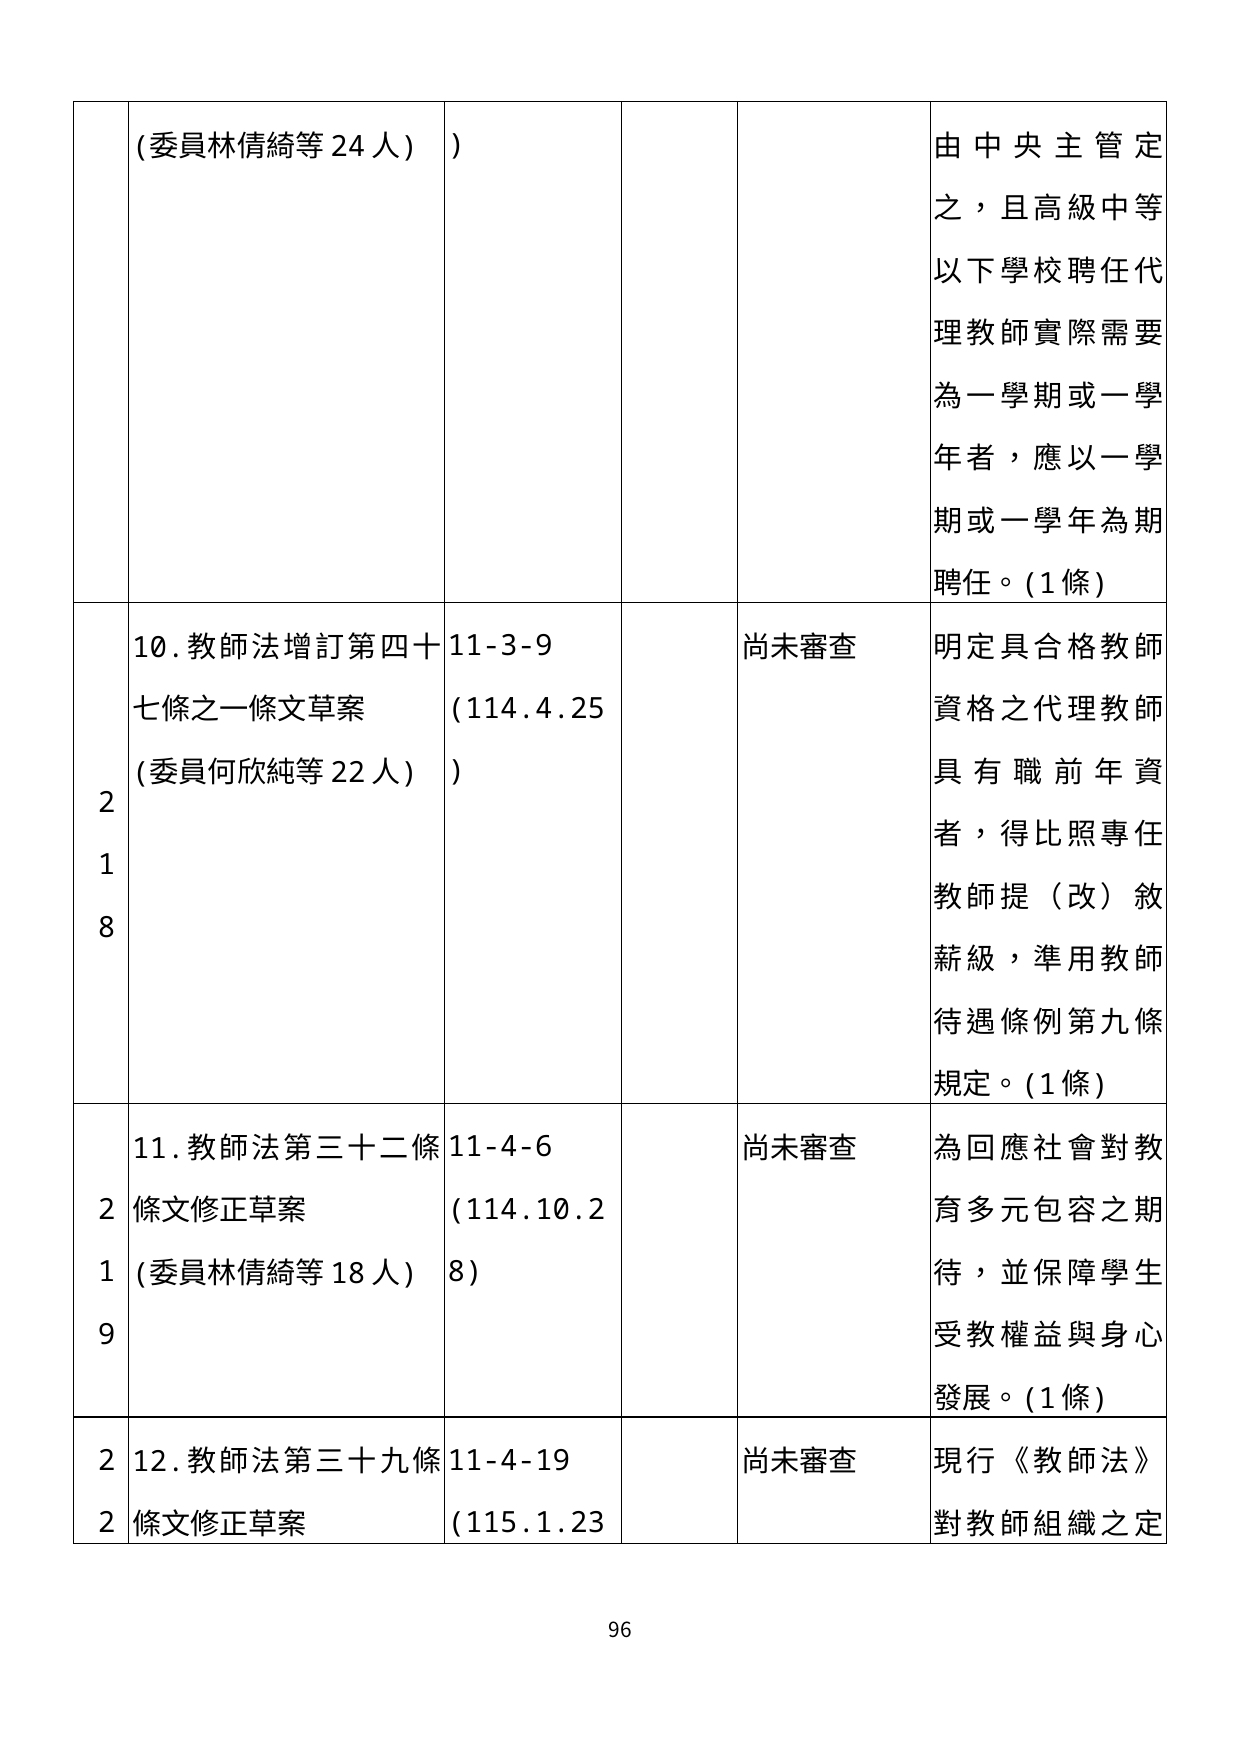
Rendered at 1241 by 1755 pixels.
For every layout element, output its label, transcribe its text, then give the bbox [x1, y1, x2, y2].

table_cell 11-4-19 (115.1.23 [445, 1418, 621, 1542]
table_cell 11.教師法第三十二條條文修正草案 (委員林倩綺等18人) [129, 1104, 444, 1416]
table_cell [74, 102, 128, 602]
table_cell (委員林倩綺等24人) [129, 102, 444, 602]
table_cell [74, 1418, 128, 1542]
table_cell 12.教師法第三十九條條文修正草案 [129, 1418, 444, 1542]
table_cell 10.教師法增訂第四十七條之一條文草案 (委員何欣純等22人) [129, 603, 444, 1103]
table_cell 11-4-6 (114.10.28) [445, 1104, 621, 1416]
table_cell [74, 1104, 128, 1416]
table_cell [74, 603, 128, 1103]
table_cell 為回應社會對教育多元包容之期待，並保障學生受教權益與身心發展。(1條) [931, 1104, 1166, 1416]
table_cell 明定具合格教師資格之代理教師具有職前年資者，得比照專任教師提（改）敘薪級，準用教師待遇條例第九條規定。(1條) [931, 603, 1166, 1103]
table_cell [738, 102, 930, 602]
table_cell [622, 1418, 737, 1542]
table_cell [622, 102, 737, 602]
table_cell ) [445, 102, 621, 602]
table_cell [622, 1104, 737, 1416]
table_cell 尚未審查 [738, 603, 930, 1103]
table_cell [622, 603, 737, 1103]
table_cell 11-3-9 (114.4.25) [445, 603, 621, 1103]
table_cell 尚未審查 [738, 1104, 930, 1416]
table_cell 現行《教師法》對教師組織之定 [931, 1418, 1166, 1542]
table_cell 由中央主管定之，且高級中等以下學校聘任代理教師實際需要為一學期或一學年者，應以一學期或一學年為期聘任。(1條) [931, 102, 1166, 602]
table_cell 尚未審查 [738, 1418, 930, 1542]
